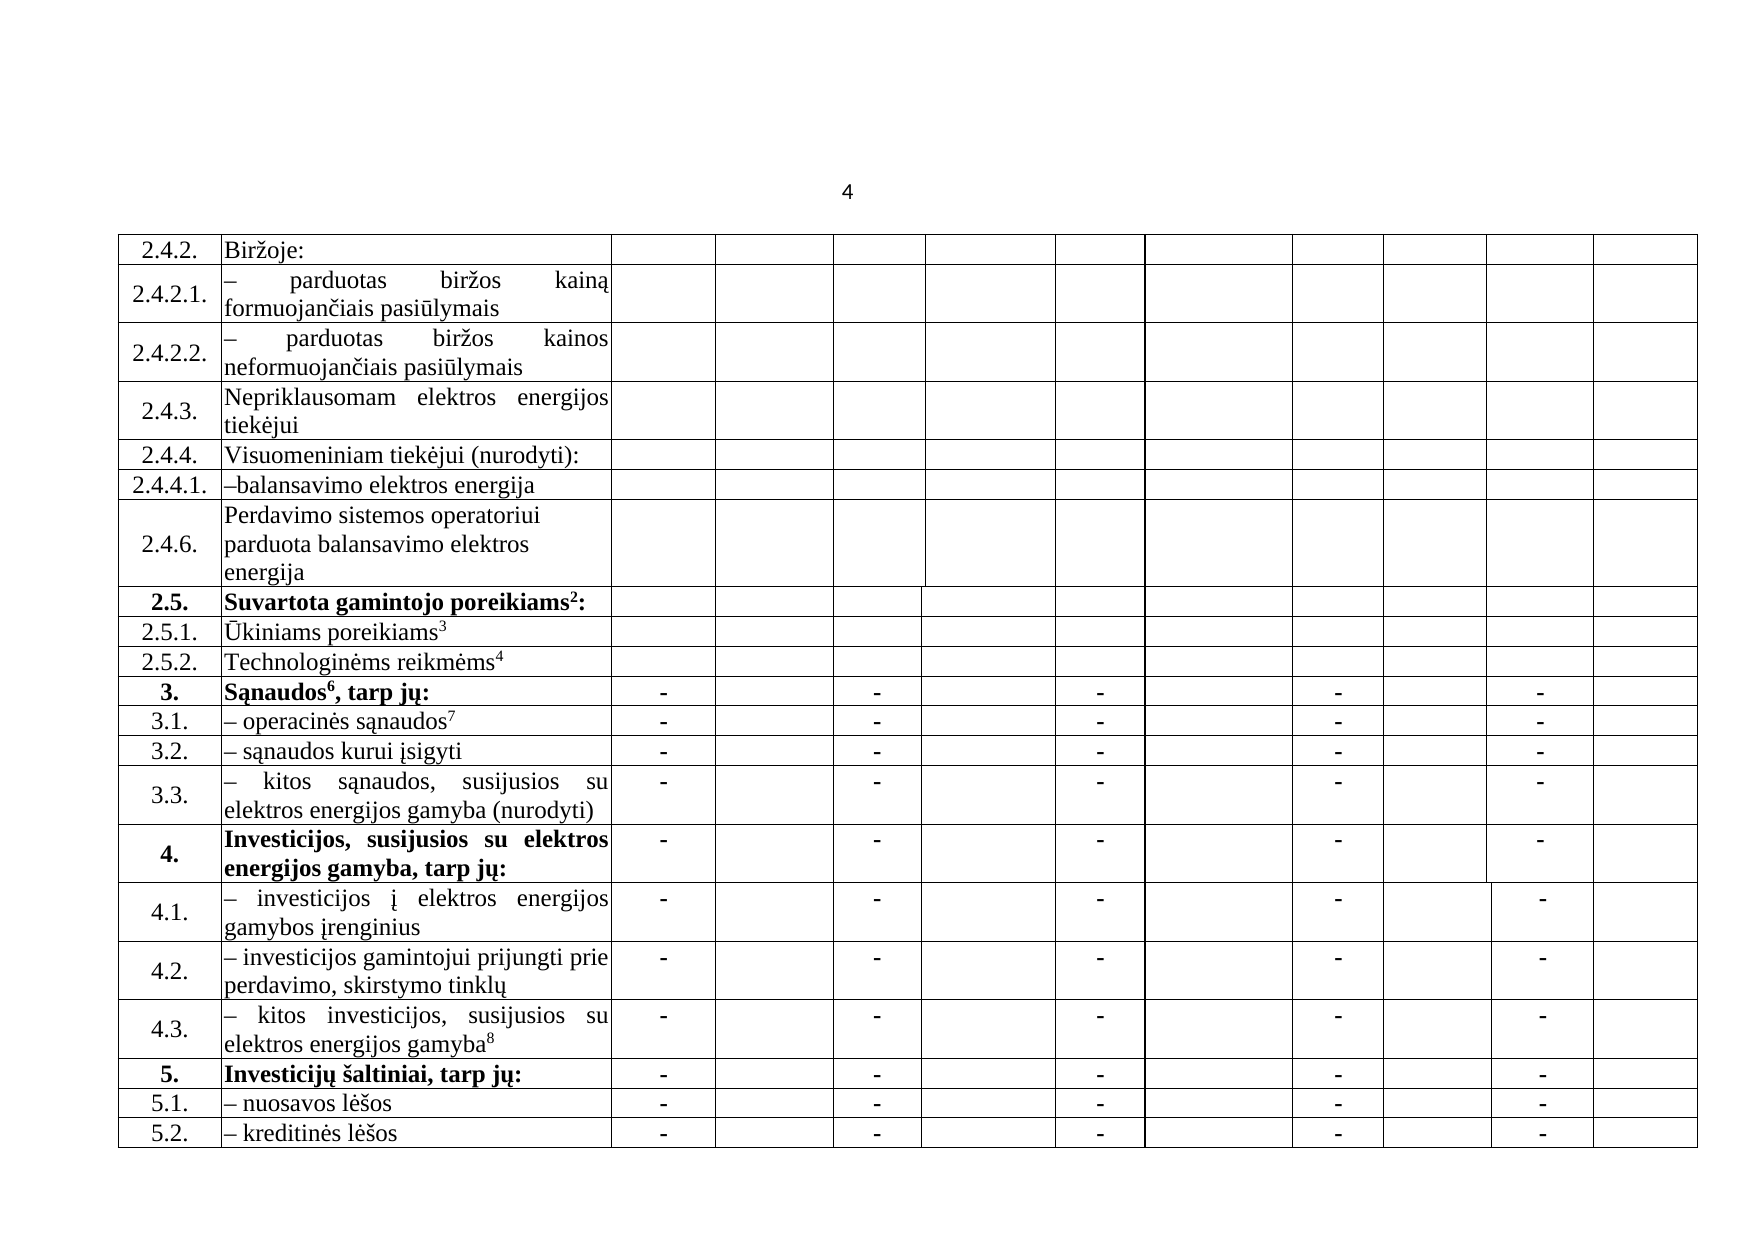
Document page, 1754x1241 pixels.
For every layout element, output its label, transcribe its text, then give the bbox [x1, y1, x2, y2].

table_cell [834, 323, 925, 381]
table_cell 2.4.2. [119, 235, 221, 264]
table_cell Biržoje: [222, 235, 611, 264]
table_cell – investicijos gamintojui prijungti prie perdavimo, skirstymo tinklų [222, 942, 611, 999]
table_cell [1146, 736, 1292, 765]
table_cell [1293, 617, 1383, 646]
table_cell - [834, 736, 921, 765]
table_cell - [612, 1089, 715, 1117]
table_cell – investicijos į elektros energijos gamybos įrenginius [222, 883, 611, 941]
table_cell [1146, 825, 1292, 882]
table_cell [1384, 265, 1486, 322]
table_cell [922, 736, 1055, 765]
table_cell 4.1. [119, 883, 221, 941]
table_cell - [1293, 1118, 1383, 1147]
table_cell – kitos sąnaudos, susijusios su elektros energijos gamyba (nurodyti) [222, 766, 611, 823]
table_cell [716, 265, 833, 322]
table_cell - [612, 1059, 715, 1087]
table_cell [1487, 470, 1593, 499]
table_cell [1056, 265, 1144, 322]
table_cell [922, 617, 1055, 646]
table_cell [716, 323, 833, 381]
table_cell [1594, 883, 1697, 941]
table_cell [1384, 235, 1486, 264]
table_cell [1146, 942, 1292, 999]
table_cell - [1056, 677, 1144, 705]
table_cell [1487, 647, 1593, 676]
table_cell [1146, 587, 1292, 616]
table_cell - [612, 1000, 715, 1058]
table_cell - [834, 1118, 921, 1147]
table_cell [612, 617, 715, 646]
table_cell [1594, 1000, 1697, 1058]
table_cell [716, 500, 833, 586]
table_cell [1056, 587, 1144, 616]
table_cell [612, 235, 715, 264]
table_cell [922, 1000, 1055, 1058]
table_cell [716, 440, 833, 469]
table_cell [1594, 440, 1697, 469]
table_cell [1594, 1089, 1697, 1117]
table_cell [1384, 1089, 1491, 1117]
table_cell [1594, 677, 1697, 705]
table_cell [1293, 587, 1383, 616]
table_cell - [1492, 883, 1593, 941]
table_cell - [612, 706, 715, 735]
table_cell - [1293, 766, 1383, 823]
table_cell [922, 1059, 1055, 1087]
table_cell 2.4.3. [119, 382, 221, 439]
table_cell [1293, 647, 1383, 676]
table_cell - [1056, 825, 1144, 882]
table_cell [1384, 647, 1486, 676]
table_cell - [1293, 706, 1383, 735]
table_cell - [1492, 1089, 1593, 1117]
table_cell [716, 382, 833, 439]
table_cell [1056, 440, 1144, 469]
table_cell - [1487, 825, 1593, 882]
table_cell [1056, 617, 1144, 646]
table_cell [922, 766, 1055, 823]
table_cell - [1056, 706, 1144, 735]
table_cell [612, 382, 715, 439]
table_cell - [612, 766, 715, 823]
table_cell [1384, 825, 1486, 882]
table_cell [1146, 1118, 1292, 1147]
table_cell Visuomeniniam tiekėjui (nurodyti): [222, 440, 611, 469]
table_cell [922, 647, 1055, 676]
table_cell [1056, 470, 1144, 499]
table_cell - [834, 677, 921, 705]
table_cell [1594, 500, 1697, 586]
table_cell [834, 587, 921, 616]
table_cell [926, 265, 1055, 322]
table_cell [834, 500, 925, 586]
table_cell [926, 323, 1055, 381]
table_cell [834, 265, 925, 322]
table_cell [1146, 1089, 1292, 1117]
table_cell - [1293, 825, 1383, 882]
table_cell Sąnaudos6, tarp jų: [222, 677, 611, 705]
table_cell [922, 883, 1055, 941]
table_cell [922, 942, 1055, 999]
table_cell - [1056, 883, 1144, 941]
table_cell [834, 647, 921, 676]
table_cell [922, 677, 1055, 705]
table_cell – sąnaudos kurui įsigyti [222, 736, 611, 765]
table_cell [1487, 382, 1593, 439]
table_cell [1594, 470, 1697, 499]
table_cell 2.4.2.2. [119, 323, 221, 381]
table_cell [716, 766, 833, 823]
table_cell [922, 825, 1055, 882]
table_cell - [612, 942, 715, 999]
table_cell [922, 706, 1055, 735]
table_cell [1594, 825, 1697, 882]
table_cell [1146, 500, 1292, 586]
table_cell Investicijos, susijusios su elektros energijos gamyba, tarp jų: [222, 825, 611, 882]
table_cell [612, 587, 715, 616]
table_cell [716, 677, 833, 705]
table_cell [1146, 647, 1292, 676]
table_cell [1146, 1000, 1292, 1058]
table_cell 2.5.1. [119, 617, 221, 646]
table_cell - [1487, 766, 1593, 823]
table_cell – kreditinės lėšos [222, 1118, 611, 1147]
table_cell - [612, 1118, 715, 1147]
table_cell - [1293, 677, 1383, 705]
table_cell [716, 1000, 833, 1058]
table_cell [1293, 235, 1383, 264]
table_cell [1293, 323, 1383, 381]
table_cell [1384, 1059, 1491, 1087]
table_cell 4.2. [119, 942, 221, 999]
table_cell [1146, 1059, 1292, 1087]
table_cell [716, 1059, 833, 1087]
table_cell [1384, 470, 1486, 499]
table_cell 2.4.6. [119, 500, 221, 586]
table_cell [716, 235, 833, 264]
table_cell [1146, 470, 1292, 499]
table_cell [716, 883, 833, 941]
table_cell [834, 617, 921, 646]
table_cell - [612, 677, 715, 705]
table_cell [1384, 942, 1491, 999]
table_cell [716, 706, 833, 735]
table_cell [1056, 382, 1144, 439]
table_cell [1146, 706, 1292, 735]
table_cell - [1293, 883, 1383, 941]
table_cell [922, 1118, 1055, 1147]
table_cell [716, 617, 833, 646]
table_cell - [1056, 1089, 1144, 1117]
table_cell - [1487, 736, 1593, 765]
table_cell [1056, 647, 1144, 676]
table_cell - [834, 706, 921, 735]
table_cell [926, 382, 1055, 439]
table_cell [1594, 942, 1697, 999]
table_cell [1594, 235, 1697, 264]
table_cell [1384, 382, 1486, 439]
table_cell [834, 382, 925, 439]
table_cell [1487, 500, 1593, 586]
table_cell [1594, 766, 1697, 823]
table_cell [716, 470, 833, 499]
table_cell [1487, 235, 1593, 264]
table_cell - [1293, 736, 1383, 765]
table_cell - [612, 825, 715, 882]
table_cell [1594, 706, 1697, 735]
table_cell –balansavimo elektros energija [222, 470, 611, 499]
table_cell [1487, 265, 1593, 322]
table_cell 4. [119, 825, 221, 882]
table_cell 3.3. [119, 766, 221, 823]
table_cell [922, 587, 1055, 616]
table_cell [1384, 323, 1486, 381]
table_cell [1146, 617, 1292, 646]
table_cell [1594, 265, 1697, 322]
table_cell [922, 1089, 1055, 1117]
table_cell [1384, 706, 1486, 735]
table_cell [716, 1118, 833, 1147]
table_cell [1384, 587, 1486, 616]
table_cell - [1492, 1059, 1593, 1087]
table_cell 5.1. [119, 1089, 221, 1117]
table_cell 2.4.4.1. [119, 470, 221, 499]
table_cell [1293, 470, 1383, 499]
table_cell [1384, 883, 1491, 941]
table_cell - [1492, 1118, 1593, 1147]
table_cell [716, 942, 833, 999]
table_cell - [1056, 766, 1144, 823]
table_cell [1594, 587, 1697, 616]
table_cell 3.1. [119, 706, 221, 735]
table_cell 2.4.4. [119, 440, 221, 469]
table_cell [612, 500, 715, 586]
table_cell - [834, 1089, 921, 1117]
table_cell [1293, 500, 1383, 586]
table_cell [1487, 323, 1593, 381]
table_cell - [1056, 736, 1144, 765]
table_cell [1056, 323, 1144, 381]
table_cell Ūkiniams poreikiams3 [222, 617, 611, 646]
table_cell – nuosavos lėšos [222, 1089, 611, 1117]
table_cell [1487, 440, 1593, 469]
table_cell [612, 440, 715, 469]
table_cell – operacinės sąnaudos7 [222, 706, 611, 735]
table_cell [1146, 677, 1292, 705]
table_cell 5.2. [119, 1118, 221, 1147]
table_cell [1146, 440, 1292, 469]
table_cell [1384, 677, 1486, 705]
table_cell - [834, 1059, 921, 1087]
table_cell Technologinėms reikmėms4 [222, 647, 611, 676]
table_cell [1594, 736, 1697, 765]
table_cell [1384, 440, 1486, 469]
table_cell [1146, 265, 1292, 322]
table_cell Nepriklausomam elektros energijos tiekėjui [222, 382, 611, 439]
table_cell [926, 500, 1055, 586]
table_cell [1146, 382, 1292, 439]
table_cell [1146, 235, 1292, 264]
table_cell - [1293, 942, 1383, 999]
table_cell [1384, 1118, 1491, 1147]
table_cell [612, 265, 715, 322]
table_cell [716, 587, 833, 616]
table_cell [834, 440, 925, 469]
table_cell [1384, 1000, 1491, 1058]
table_cell [1146, 323, 1292, 381]
table_cell - [834, 766, 921, 823]
table_cell [612, 470, 715, 499]
table_cell [1056, 235, 1144, 264]
table_cell 2.5. [119, 587, 221, 616]
table_cell 2.4.2.1. [119, 265, 221, 322]
table_cell - [834, 883, 921, 941]
table_cell [926, 235, 1055, 264]
table_cell [1056, 500, 1144, 586]
table_cell - [612, 883, 715, 941]
table_cell [1293, 265, 1383, 322]
table_cell 3. [119, 677, 221, 705]
table_cell [716, 825, 833, 882]
table_cell 2.5.2. [119, 647, 221, 676]
table_cell [1594, 647, 1697, 676]
table_cell - [1056, 1059, 1144, 1087]
table_cell – parduotas biržos kainos neformuojančiais pasiūlymais [222, 323, 611, 381]
table_cell [1487, 587, 1593, 616]
table_cell - [1293, 1089, 1383, 1117]
table_cell - [834, 825, 921, 882]
table_cell - [834, 1000, 921, 1058]
table_cell [612, 323, 715, 381]
table_cell – parduotas biržos kainą formuojančiais pasiūlymais [222, 265, 611, 322]
table_cell [1384, 766, 1486, 823]
table_cell [1384, 617, 1486, 646]
table_cell [1293, 440, 1383, 469]
table_cell [834, 235, 925, 264]
table_cell - [1487, 677, 1593, 705]
table_cell [612, 647, 715, 676]
table_cell [1594, 382, 1697, 439]
table_cell [1384, 736, 1486, 765]
table_cell - [1056, 1118, 1144, 1147]
table_cell - [612, 736, 715, 765]
table_cell [834, 470, 925, 499]
table_cell [1293, 382, 1383, 439]
table_cell Perdavimo sistemos operatoriui parduota balansavimo elektros energija [222, 500, 611, 586]
table_cell [716, 736, 833, 765]
table_cell [926, 440, 1055, 469]
table_cell [1594, 1118, 1697, 1147]
table_cell Suvartota gamintojo poreikiams2: [222, 587, 611, 616]
table_cell Investicijų šaltiniai, tarp jų: [222, 1059, 611, 1087]
table_cell - [834, 942, 921, 999]
table_cell - [1492, 942, 1593, 999]
table_cell [1146, 766, 1292, 823]
table_cell [1594, 1059, 1697, 1087]
table_cell [716, 647, 833, 676]
table_cell - [1293, 1000, 1383, 1058]
table_cell 5. [119, 1059, 221, 1087]
table_cell - [1487, 706, 1593, 735]
table_cell – kitos investicijos, susijusios su elektros energijos gamyba8 [222, 1000, 611, 1058]
table_cell - [1492, 1000, 1593, 1058]
table_cell [926, 470, 1055, 499]
table_cell [1487, 617, 1593, 646]
table_cell - [1293, 1059, 1383, 1087]
table_cell [1594, 617, 1697, 646]
table_cell [1384, 500, 1486, 586]
table_cell [1594, 323, 1697, 381]
table_cell [1146, 883, 1292, 941]
table_cell - [1056, 942, 1144, 999]
table_cell 3.2. [119, 736, 221, 765]
table_cell 4.3. [119, 1000, 221, 1058]
table_cell [716, 1089, 833, 1117]
table_cell - [1056, 1000, 1144, 1058]
